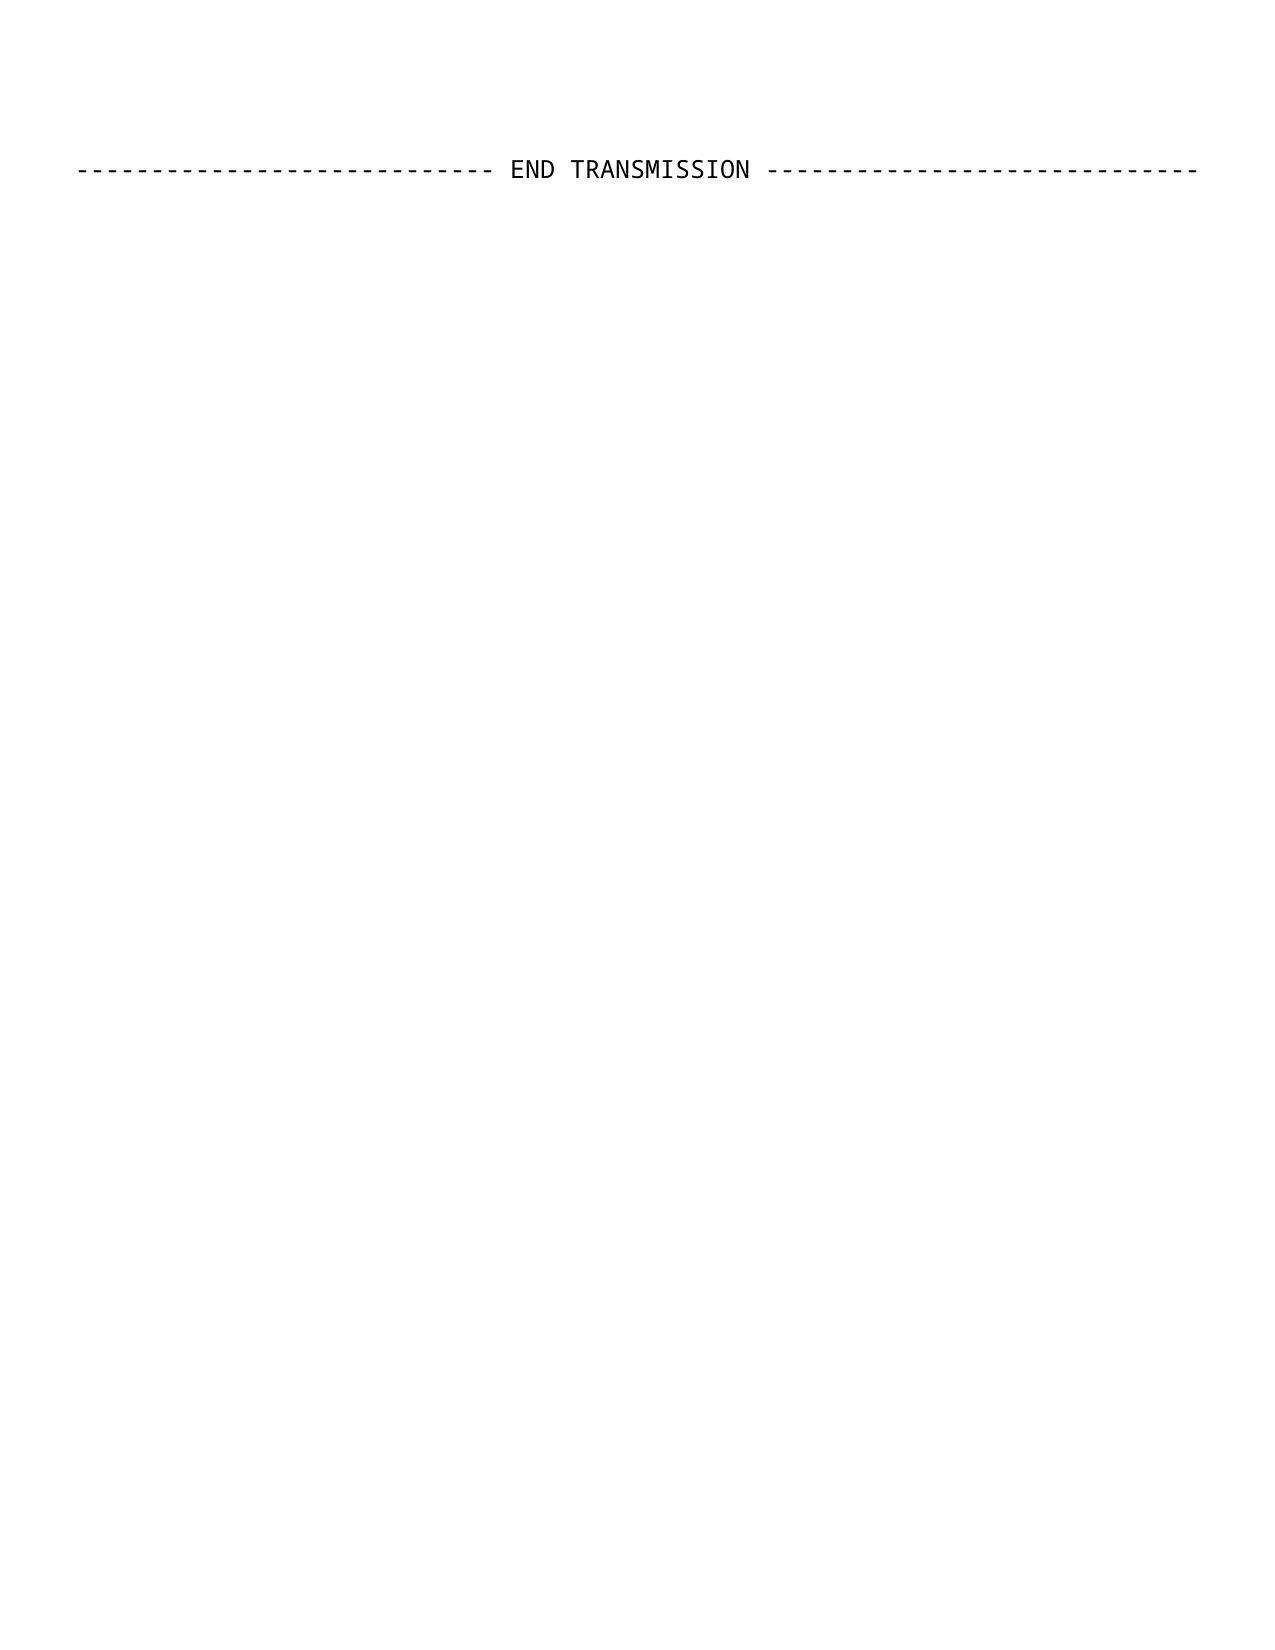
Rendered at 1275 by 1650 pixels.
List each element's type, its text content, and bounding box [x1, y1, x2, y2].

text ---------------------------- END TRANSMISSION ----------------------------- [75, 152, 1200, 186]
